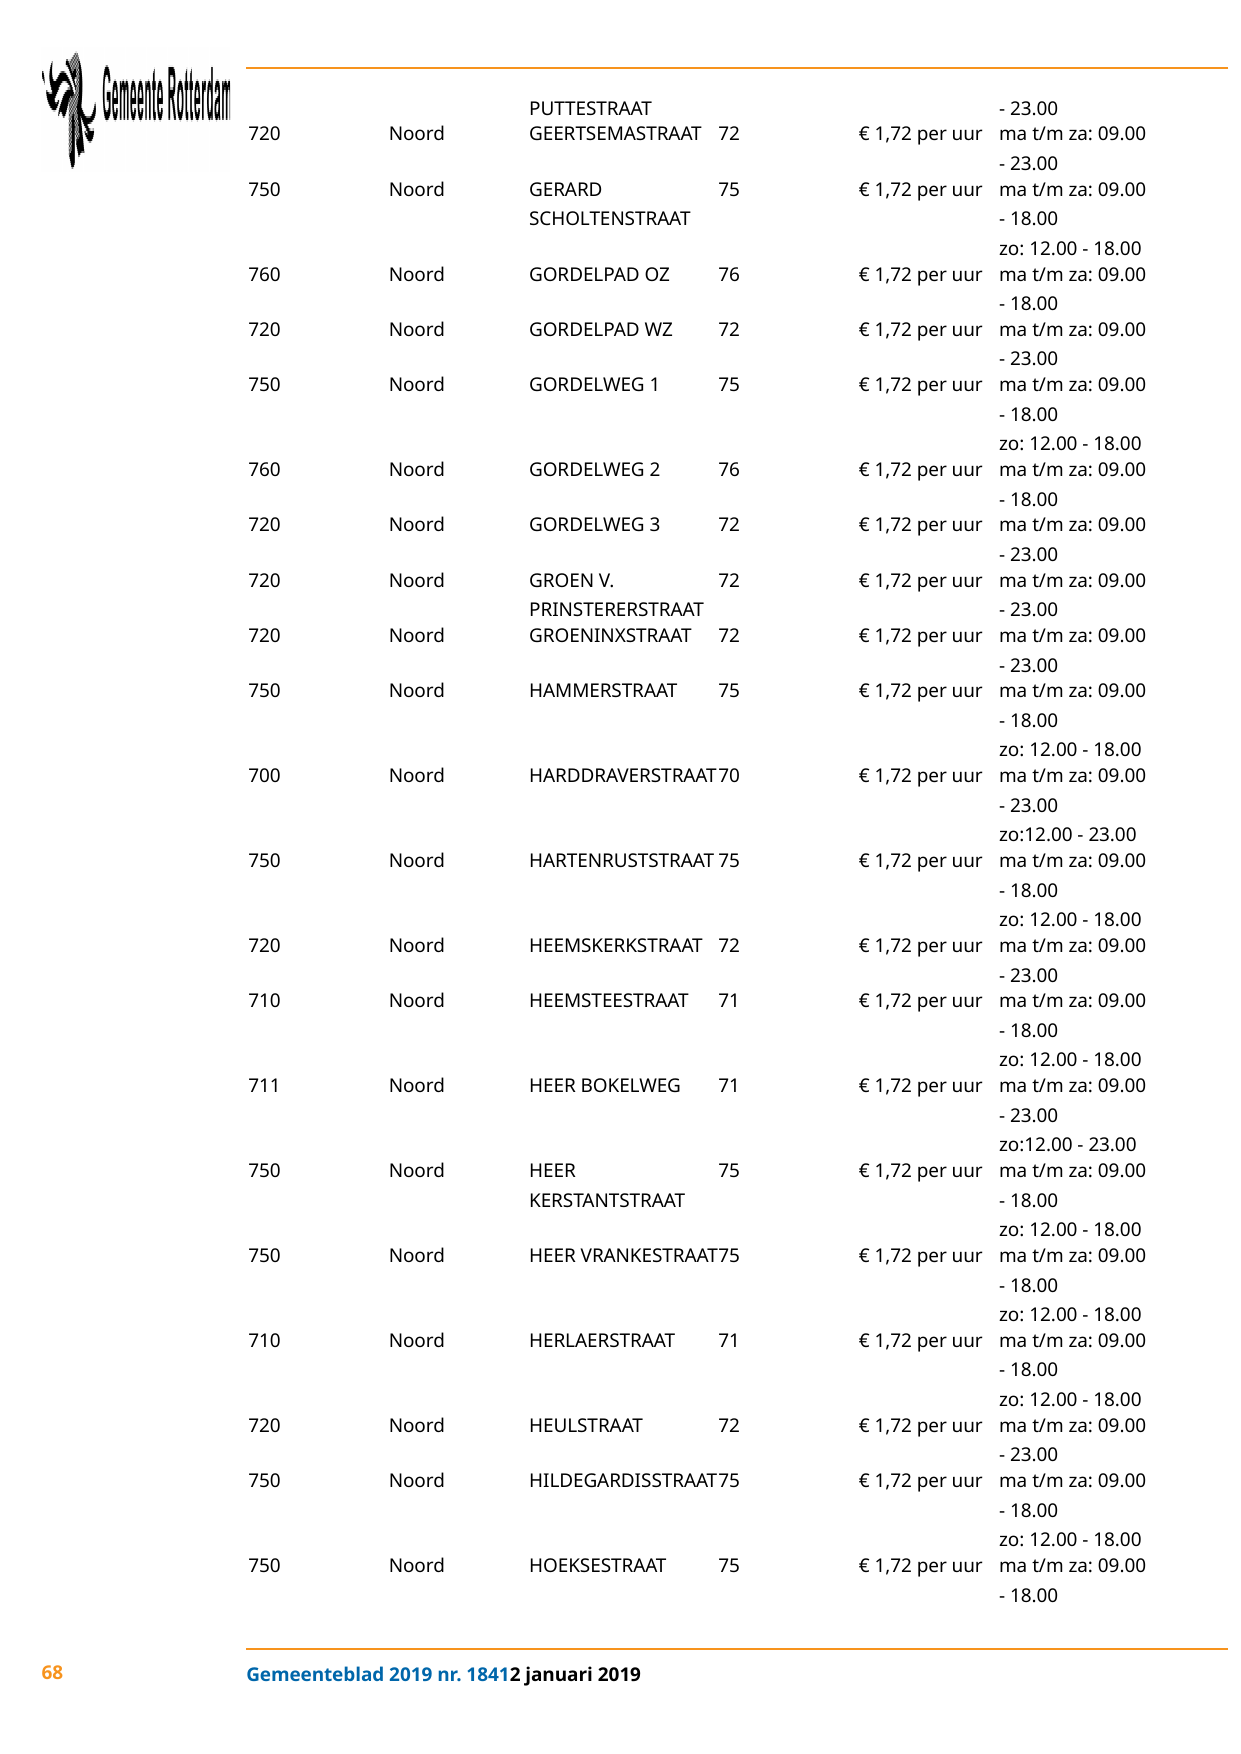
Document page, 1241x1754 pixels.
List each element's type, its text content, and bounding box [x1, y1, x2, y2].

table_cell Noord [389, 121, 529, 176]
table_cell - 23.00 [999, 95, 1152, 121]
table_cell 76 [718, 456, 858, 512]
table_cell ma t/m za: 09.00 - 23.00 [999, 1412, 1152, 1467]
table_cell 76 [718, 261, 858, 316]
table_cell ma t/m za: 09.00 - 23.00 [999, 932, 1152, 987]
table_cell GORDELPAD WZ [529, 316, 718, 371]
table_cell 750 [248, 1467, 388, 1552]
table_cell ma t/m za: 09.00 - 23.00 [999, 316, 1152, 371]
table_cell ma t/m za: 09.00 - 23.00 [999, 512, 1152, 567]
table_cell 760 [248, 261, 388, 316]
table_cell ma t/m za: 09.00 - 18.00 zo: 12.00 - 18.00 [999, 1157, 1152, 1242]
table_cell 710 [248, 988, 388, 1072]
table_cell ma t/m za: 09.00 - 23.00 zo:12.00 - 23.00 [999, 1073, 1152, 1157]
table_cell € 1,72 per uur [859, 456, 999, 512]
table_cell Noord [389, 1412, 529, 1467]
table_cell ma t/m za: 09.00 - 18.00 zo: 12.00 - 18.00 [999, 176, 1152, 261]
table_cell € 1,72 per uur [859, 1073, 999, 1157]
table_cell ma t/m za: 09.00 - 18.00 zo: 12.00 - 18.00 [999, 371, 1152, 456]
table_cell € 1,72 per uur [859, 261, 999, 316]
table_cell € 1,72 per uur [859, 371, 999, 456]
table_cell HILDEGARDISSTRAAT [529, 1467, 718, 1552]
table_cell Noord [389, 763, 529, 847]
table_cell HEER VRANKESTRAAT [529, 1242, 718, 1327]
table_cell GORDELWEG 2 [529, 456, 718, 512]
table_cell 72 [718, 512, 858, 567]
table_cell HERLAERSTRAAT [529, 1327, 718, 1412]
table_cell 700 [248, 763, 388, 847]
table_cell 72 [718, 1412, 858, 1467]
table_cell 750 [248, 1552, 388, 1607]
table_cell HEEMSTEESTRAAT [529, 988, 718, 1072]
table_cell € 1,72 per uur [859, 567, 999, 622]
table_cell Noord [389, 512, 529, 567]
table_cell ma t/m za: 09.00 - 18.00 [999, 456, 1152, 512]
table_cell GERARD SCHOLTENSTRAAT [529, 176, 718, 261]
table_cell 75 [718, 1467, 858, 1552]
table_cell HEEMSKERKSTRAAT [529, 932, 718, 987]
table_cell HEER KERSTANTSTRAAT [529, 1157, 718, 1242]
table_cell ma t/m za: 09.00 - 18.00 zo: 12.00 - 18.00 [999, 1327, 1152, 1412]
table_cell HARDDRAVERSTRAAT [529, 763, 718, 847]
table_cell 720 [248, 1412, 388, 1467]
table_cell HOEKSESTRAAT [529, 1552, 718, 1607]
table_cell € 1,72 per uur [859, 1412, 999, 1467]
table_cell ma t/m za: 09.00 - 23.00 [999, 622, 1152, 677]
table_cell [859, 95, 999, 121]
table_cell Noord [389, 1073, 529, 1157]
table_cell Noord [389, 316, 529, 371]
table_cell € 1,72 per uur [859, 512, 999, 567]
table_cell € 1,72 per uur [859, 1467, 999, 1552]
table_cell € 1,72 per uur [859, 176, 999, 261]
table_cell Noord [389, 1242, 529, 1327]
table_cell 75 [718, 1157, 858, 1242]
table_cell HARTENRUSTSTRAAT [529, 847, 718, 932]
table_cell 72 [718, 567, 858, 622]
table_cell € 1,72 per uur [859, 847, 999, 932]
table_cell 75 [718, 678, 858, 762]
table_cell 750 [248, 176, 388, 261]
table_cell 750 [248, 678, 388, 762]
table_cell 750 [248, 1157, 388, 1242]
table_cell Noord [389, 456, 529, 512]
table_cell HEULSTRAAT [529, 1412, 718, 1467]
table_cell € 1,72 per uur [859, 763, 999, 847]
table_cell 720 [248, 316, 388, 371]
table_cell ma t/m za: 09.00 - 23.00 zo:12.00 - 23.00 [999, 763, 1152, 847]
table_cell 75 [718, 847, 858, 932]
table_cell ma t/m za: 09.00 - 18.00 zo: 12.00 - 18.00 [999, 678, 1152, 762]
table_cell 720 [248, 932, 388, 987]
table_cell 750 [248, 371, 388, 456]
table_cell Noord [389, 932, 529, 987]
table_cell 760 [248, 456, 388, 512]
table_cell ma t/m za: 09.00 - 23.00 [999, 121, 1152, 176]
table_cell 75 [718, 371, 858, 456]
table_cell Noord [389, 1467, 529, 1552]
table_cell 720 [248, 567, 388, 622]
table_cell [389, 95, 529, 121]
table_cell € 1,72 per uur [859, 988, 999, 1072]
table_cell GROEN V. PRINSTERERSTRAAT [529, 567, 718, 622]
table_cell € 1,72 per uur [859, 622, 999, 677]
table_cell 70 [718, 763, 858, 847]
table_cell Noord [389, 1157, 529, 1242]
table_cell [718, 95, 858, 121]
table_cell € 1,72 per uur [859, 932, 999, 987]
table_cell 720 [248, 622, 388, 677]
table_cell ma t/m za: 09.00 - 18.00 zo: 12.00 - 18.00 [999, 847, 1152, 932]
table_cell 71 [718, 1327, 858, 1412]
table_cell € 1,72 per uur [859, 1552, 999, 1607]
table_cell 711 [248, 1073, 388, 1157]
table_cell 75 [718, 1552, 858, 1607]
table_cell Noord [389, 567, 529, 622]
table_cell 71 [718, 988, 858, 1072]
table_cell Noord [389, 678, 529, 762]
table_cell ma t/m za: 09.00 - 18.00 zo: 12.00 - 18.00 [999, 988, 1152, 1072]
table_cell HAMMERSTRAAT [529, 678, 718, 762]
table_cell Noord [389, 176, 529, 261]
table_cell Noord [389, 847, 529, 932]
table_cell 72 [718, 622, 858, 677]
table_cell Noord [389, 988, 529, 1072]
table_cell 750 [248, 1242, 388, 1327]
table_cell GROENINXSTRAAT [529, 622, 718, 677]
table_cell ma t/m za: 09.00 - 23.00 [999, 567, 1152, 622]
table_cell 720 [248, 512, 388, 567]
table_cell € 1,72 per uur [859, 121, 999, 176]
table_cell Noord [389, 261, 529, 316]
table_cell PUTTESTRAAT [529, 95, 718, 121]
table_cell [248, 95, 388, 121]
table_cell 71 [718, 1073, 858, 1157]
table_cell ma t/m za: 09.00 - 18.00 [999, 261, 1152, 316]
table_cell € 1,72 per uur [859, 316, 999, 371]
table_cell 72 [718, 121, 858, 176]
table_cell € 1,72 per uur [859, 678, 999, 762]
picture [41, 47, 231, 172]
table_cell € 1,72 per uur [859, 1157, 999, 1242]
table_cell GORDELWEG 1 [529, 371, 718, 456]
table_cell Noord [389, 1552, 529, 1607]
table_cell 720 [248, 121, 388, 176]
table_cell 75 [718, 1242, 858, 1327]
table_cell Noord [389, 371, 529, 456]
table_cell ma t/m za: 09.00 - 18.00 [999, 1552, 1152, 1607]
table_cell GEERTSEMASTRAAT [529, 121, 718, 176]
table_cell 72 [718, 316, 858, 371]
table_cell € 1,72 per uur [859, 1242, 999, 1327]
table_cell 750 [248, 847, 388, 932]
table_cell Noord [389, 1327, 529, 1412]
table_cell ma t/m za: 09.00 - 18.00 zo: 12.00 - 18.00 [999, 1242, 1152, 1327]
table_cell 75 [718, 176, 858, 261]
table_cell HEER BOKELWEG [529, 1073, 718, 1157]
table_cell 710 [248, 1327, 388, 1412]
table_cell GORDELWEG 3 [529, 512, 718, 567]
table_cell Noord [389, 622, 529, 677]
table_cell € 1,72 per uur [859, 1327, 999, 1412]
table_cell ma t/m za: 09.00 - 18.00 zo: 12.00 - 18.00 [999, 1467, 1152, 1552]
table_cell 72 [718, 932, 858, 987]
table_cell GORDELPAD OZ [529, 261, 718, 316]
